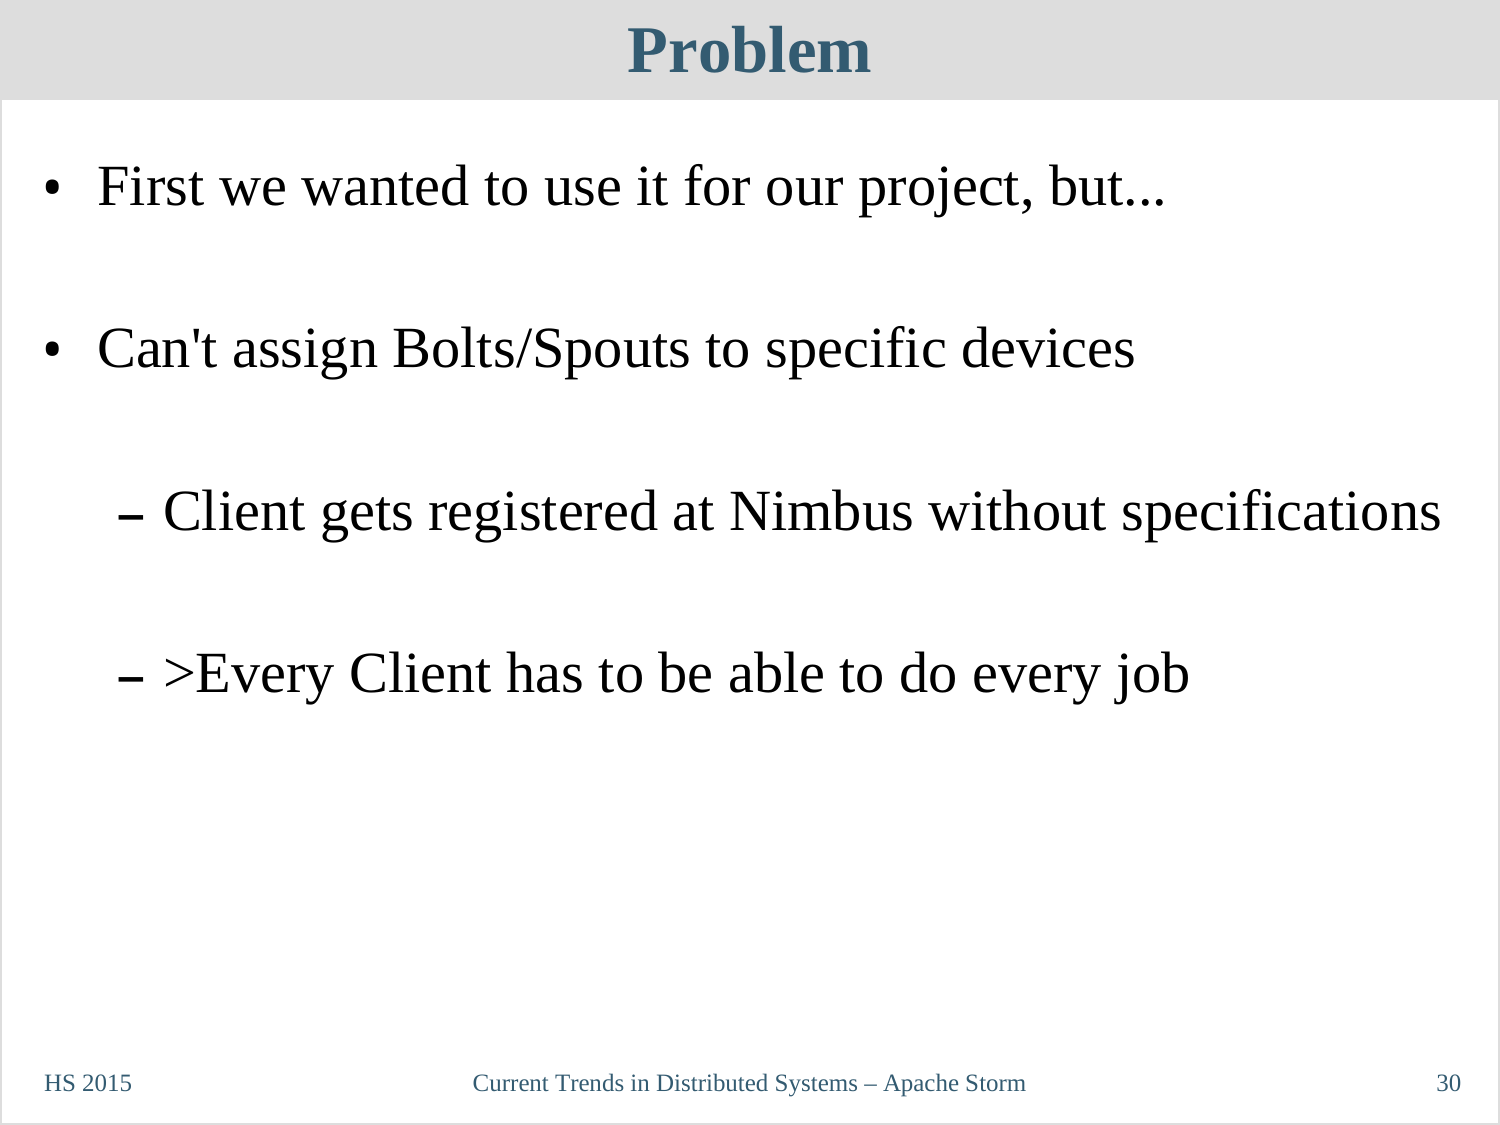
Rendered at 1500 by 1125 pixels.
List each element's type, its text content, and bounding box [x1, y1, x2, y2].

text_box HS 2015 [29, 1058, 195, 1097]
title Problem [0, 0, 1500, 100]
list First we wanted to use it for our project, but... Can't assign Bolts/Spouts to specific devices Client gets registered at Nimbus without specifications >Every Client has to be able to do every job [26, 145, 1477, 1034]
text_box Current Trends in Distributed Systems – Apache Storm [300, 1058, 1201, 1107]
text_box 9 [1375, 1058, 1477, 1097]
